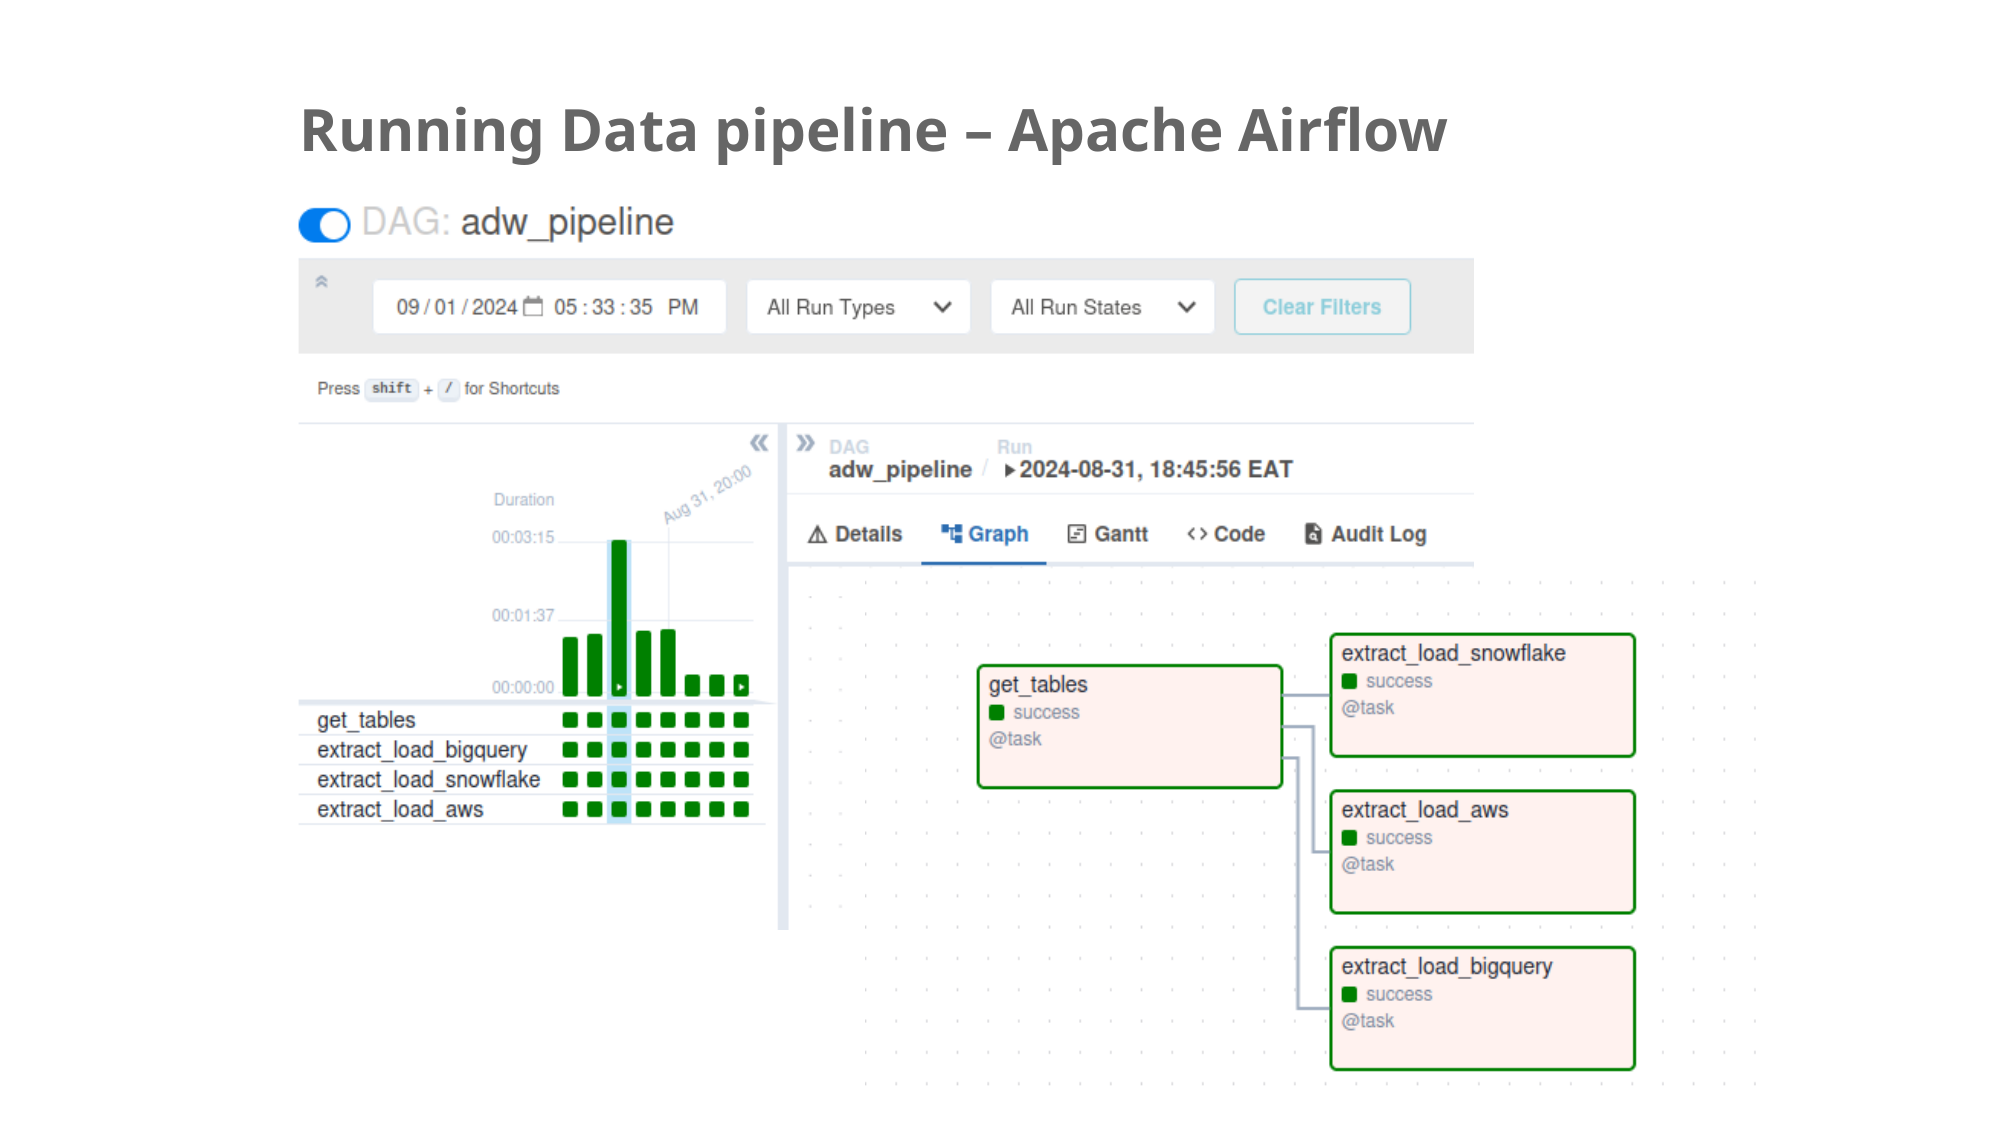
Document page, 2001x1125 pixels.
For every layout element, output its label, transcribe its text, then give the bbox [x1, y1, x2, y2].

picture [273, 188, 1779, 1109]
text_box Running Data pipeline – Apache Airflow [285, 81, 1463, 176]
